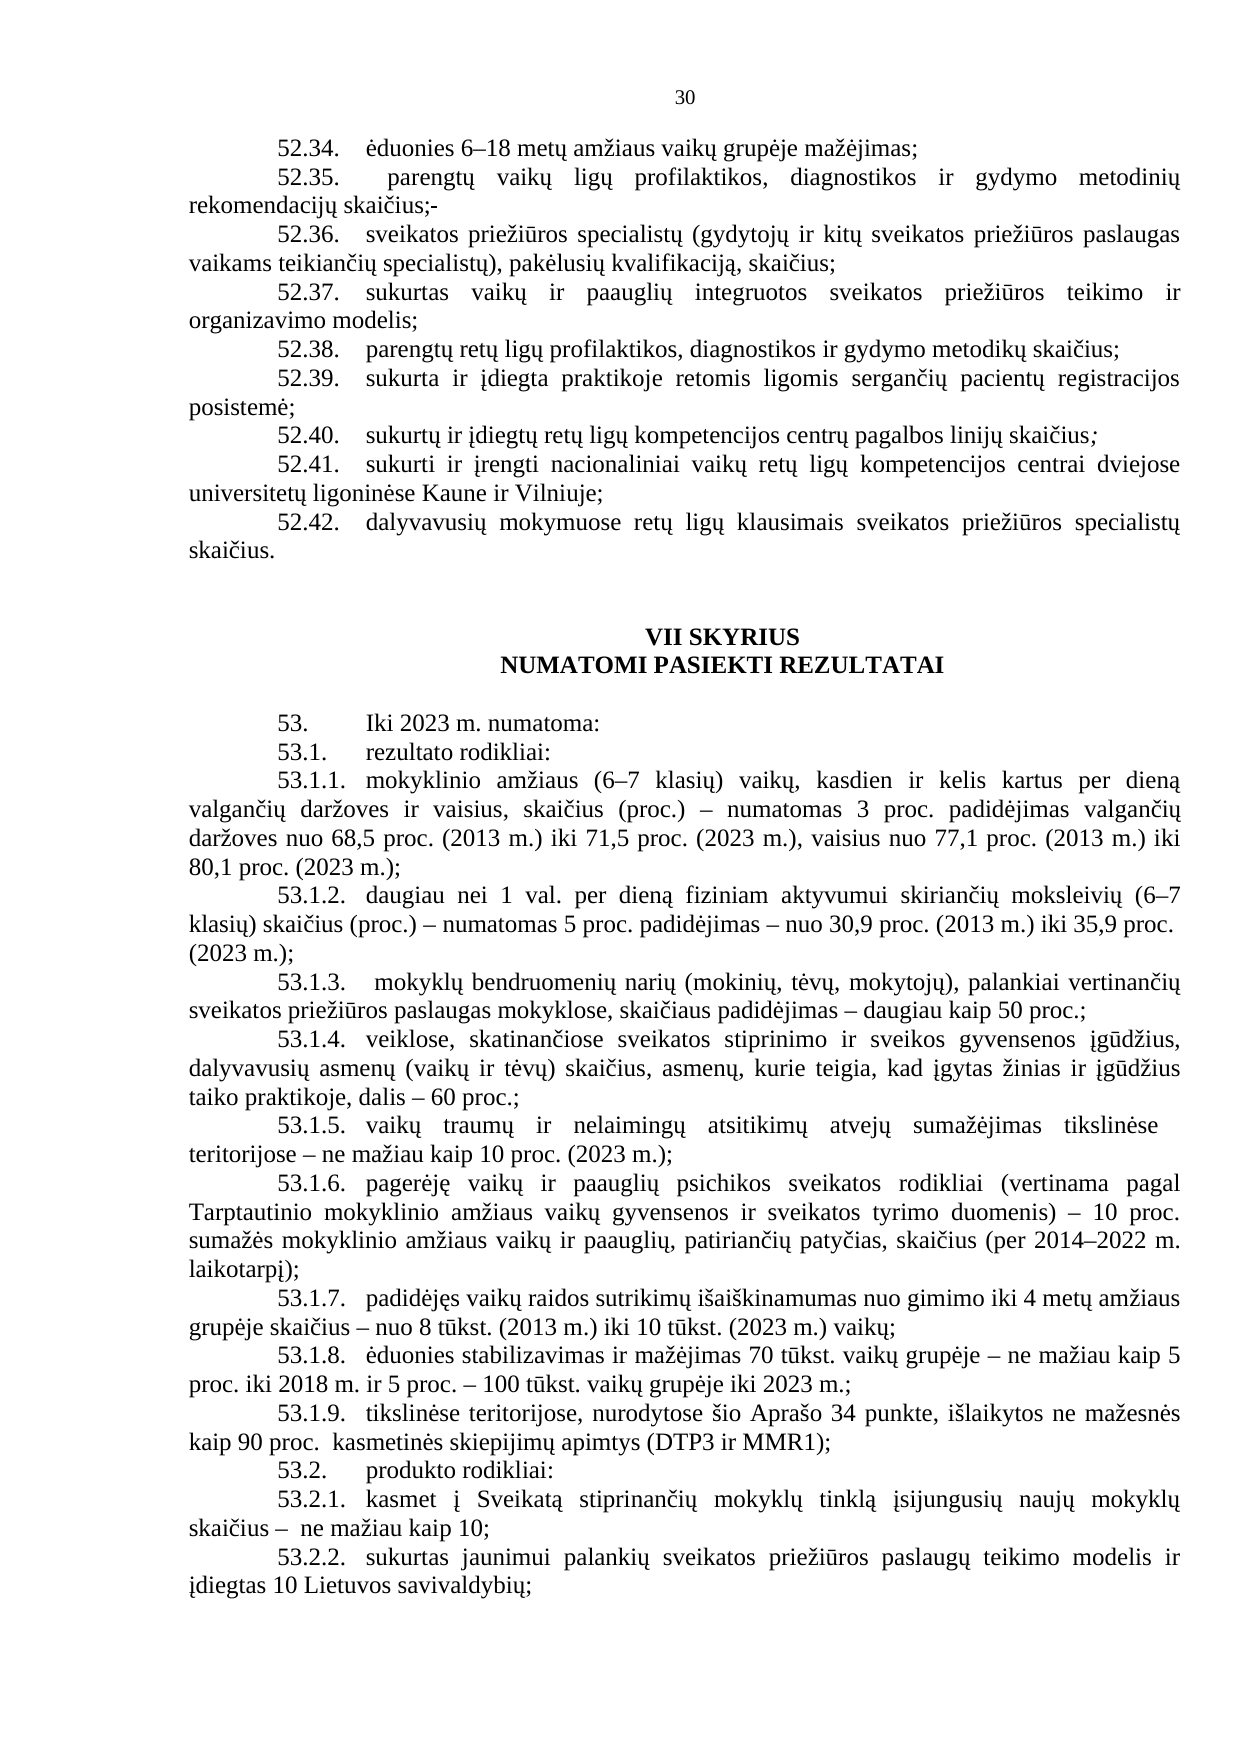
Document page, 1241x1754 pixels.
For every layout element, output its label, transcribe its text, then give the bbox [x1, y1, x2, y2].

text 53.1.5. vaikų traumų ir nelaimingų atsitikimų atvejų sumažėjimas tikslinėse teritorijose – ne mažiau kaip 10 proc. (2023 m.); [188, 1111, 1181, 1168]
text 52.37. sukurtas vaikų ir paauglių integruotos sveikatos priežiūros teikimo ir organizavimo modelis; [188, 277, 1181, 334]
text 52.35. parengtų vaikų ligų profilaktikos, diagnostikos ir gydymo metodinių rekomendacijų skaičius; [188, 162, 1181, 219]
text 53.1.8. ėduonies stabilizavimas ir mažėjimas 70 tūkst. vaikų grupėje – ne mažiau kaip 5 proc. iki 2018 m. ir 5 proc. – 100 tūkst. vaikų grupėje iki 2023 m.; [188, 1341, 1181, 1398]
text 53.2. produkto rodikliai: [188, 1456, 1181, 1484]
text 52.36. sveikatos priežiūros specialistų (gydytojų ir kitų sveikatos priežiūros paslaugas vaikams teikiančių specialistų), pakėlusių kvalifikaciją, skaičius; [188, 219, 1181, 277]
text VII SKYRIUS [188, 622, 1181, 651]
text 53.1.9. tikslinėse teritorijose, nurodytose šio Aprašo 34 punkte, išlaikytos ne mažesnės kaip 90 proc. kasmetinės skiepijimų apimtys (DTP3 ir MMR1); [188, 1398, 1181, 1456]
text 52.42. dalyvavusių mokymuose retų ligų klausimais sveikatos priežiūros specialistų skaičius. [188, 507, 1181, 564]
text 53.1.7. padidėjęs vaikų raidos sutrikimų išaiškinamumas nuo gimimo iki 4 metų amžiaus grupėje skaičius – nuo 8 tūkst. (2013 m.) iki 10 tūkst. (2023 m.) vaikų; [188, 1283, 1181, 1341]
text 53.2.1. kasmet į Sveikatą stiprinančių mokyklų tinklą įsijungusių naujų mokyklų skaičius – ne mažiau kaip 10; [188, 1484, 1181, 1542]
text 53.1.1. mokyklinio amžiaus (6–7 klasių) vaikų, kasdien ir kelis kartus per dieną valgančių daržoves ir vaisius, skaičius (proc.) – numatomas 3 proc. padidėjimas valgančių daržoves nuo 68,5 proc. (2013 m.) iki 71,5 proc. (2023 m.), vaisius nuo 77,1 proc. (2013 m.) iki 80,1 proc. (2023 m.); [188, 766, 1181, 881]
text 53.1.4. veiklose, skatinančiose sveikatos stiprinimo ir sveikos gyvensenos įgūdžius, dalyvavusių asmenų (vaikų ir tėvų) skaičius, asmenų, kurie teigia, kad įgytas žinias ir įgūdžius taiko praktikoje, dalis – 60 proc.; [188, 1024, 1181, 1111]
text 53.1. rezultato rodikliai: [188, 737, 1181, 766]
text 52.41. sukurti ir įrengti nacionaliniai vaikų retų ligų kompetencijos centrai dviejose universitetų ligoninėse Kaune ir Vilniuje; [188, 449, 1181, 507]
text 53. Iki 2023 m. numatoma: [188, 708, 1181, 737]
text 53.1.2. daugiau nei 1 val. per dieną fiziniam aktyvumui skiriančių moksleivių (6–7 klasių) skaičius (proc.) – numatomas 5 proc. padidėjimas – nuo 30,9 proc. (2013 m.) iki 35,9 proc. (2023 m.); [188, 881, 1181, 967]
text 53.1.6. pagerėję vaikų ir paauglių psichikos sveikatos rodikliai (vertinama pagal Tarptautinio mokyklinio amžiaus vaikų gyvensenos ir sveikatos tyrimo duomenis) – 10 proc. sumažės mokyklinio amžiaus vaikų ir paauglių, patiriančių patyčias, skaičius (per 2014–2022 m. laikotarpį); [188, 1168, 1181, 1283]
text NUMATOMI PASIEKTI REZULTATAI [188, 651, 1181, 679]
text 52.34. ėduonies 6–18 metų amžiaus vaikų grupėje mažėjimas; [188, 133, 1181, 162]
text 52.39. sukurta ir įdiegta praktikoje retomis ligomis sergančių pacientų registracijos posistemė; [188, 363, 1181, 421]
text 52.40. sukurtų ir įdiegtų retų ligų kompetencijos centrų pagalbos linijų skaičius; [188, 421, 1181, 449]
text 52.38. parengtų retų ligų profilaktikos, diagnostikos ir gydymo metodikų skaičius; [188, 334, 1181, 363]
text 53.1.3. mokyklų bendruomenių narių (mokinių, tėvų, mokytojų), palankiai vertinančių sveikatos priežiūros paslaugas mokyklose, skaičiaus padidėjimas – daugiau kaip 50 proc.; [188, 967, 1181, 1024]
text 53.2.2. sukurtas jaunimui palankių sveikatos priežiūros paslaugų teikimo modelis ir įdiegtas 10 Lietuvos savivaldybių; [188, 1542, 1181, 1599]
